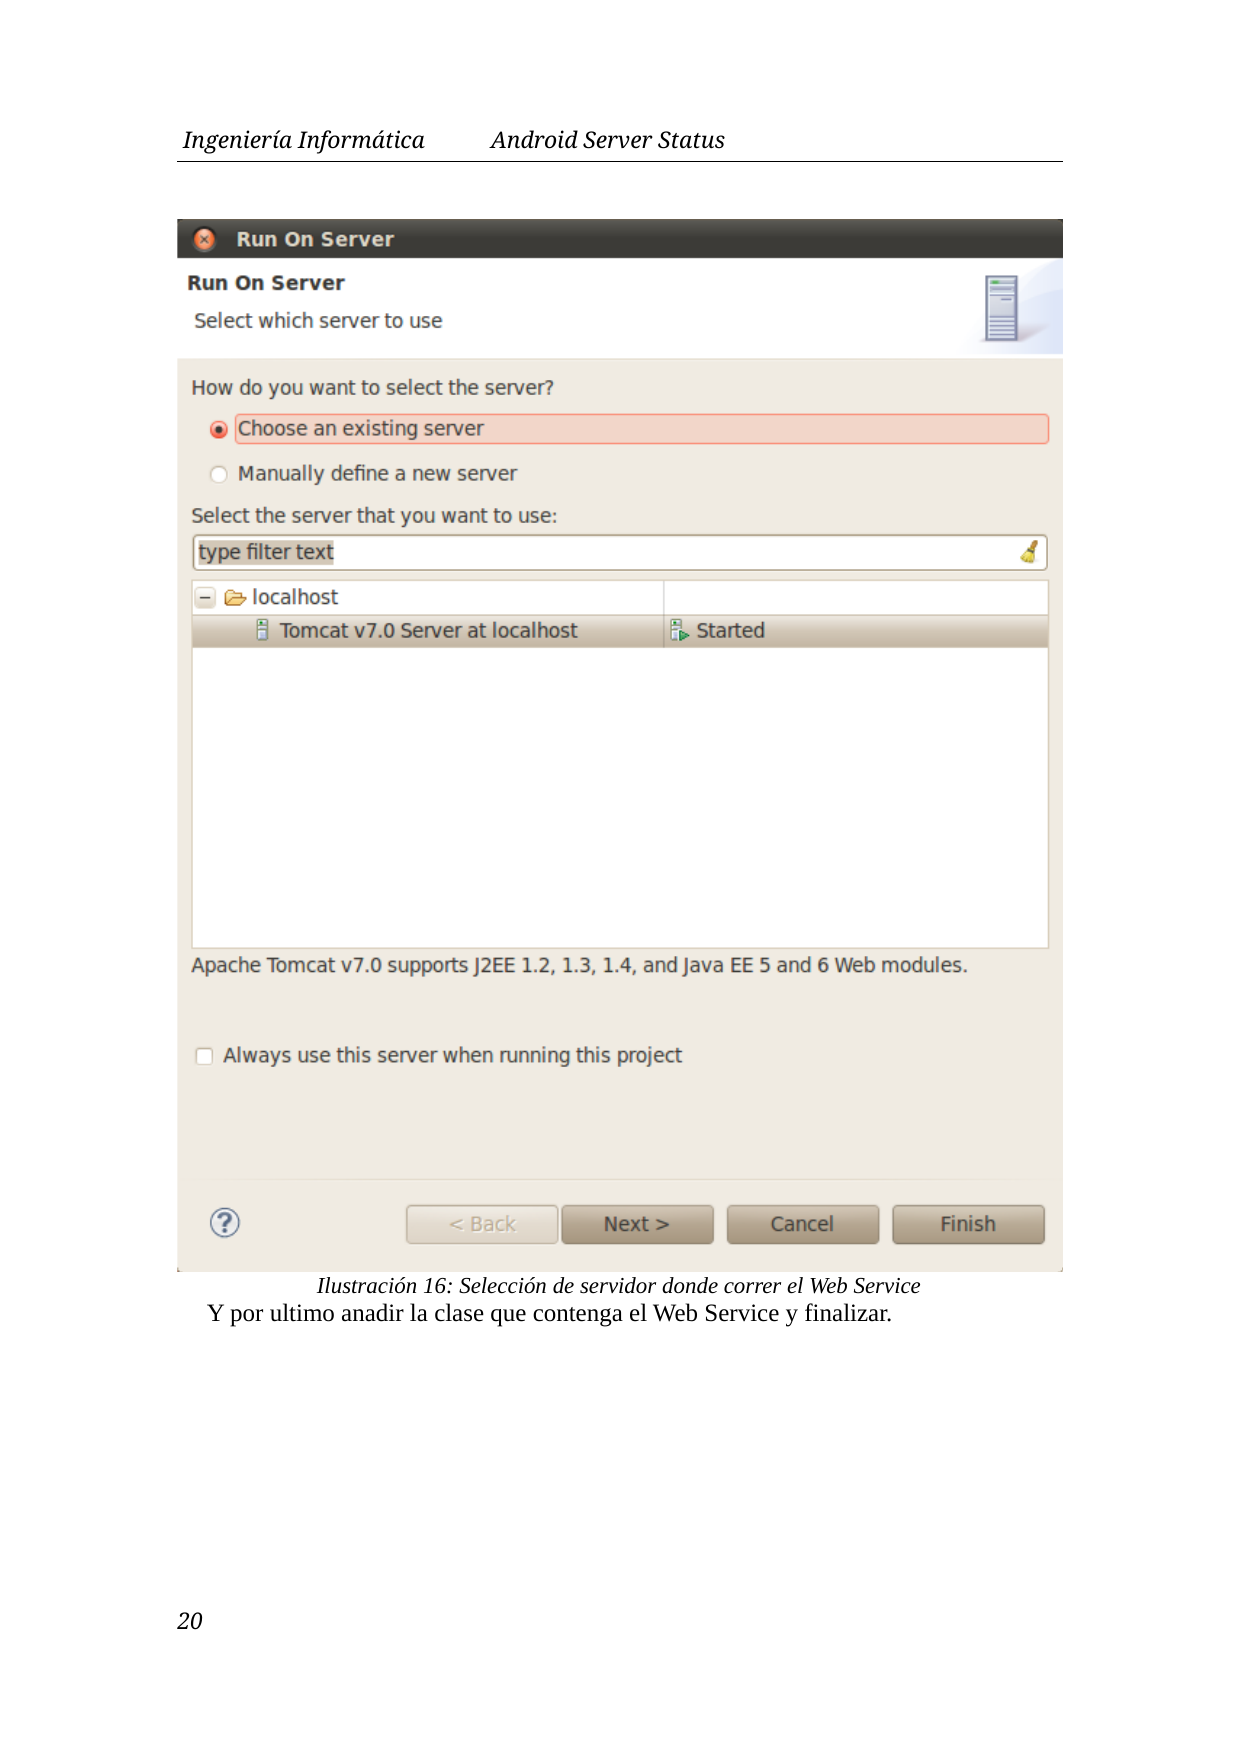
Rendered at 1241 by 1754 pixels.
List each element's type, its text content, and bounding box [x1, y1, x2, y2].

text Y por ultimo anadir la clase que contenga el Web Service y finalizar. [177, 1298, 1063, 1327]
text Ilustración 16: Selección de servidor donde correr el Web Service [177, 1272, 1063, 1298]
